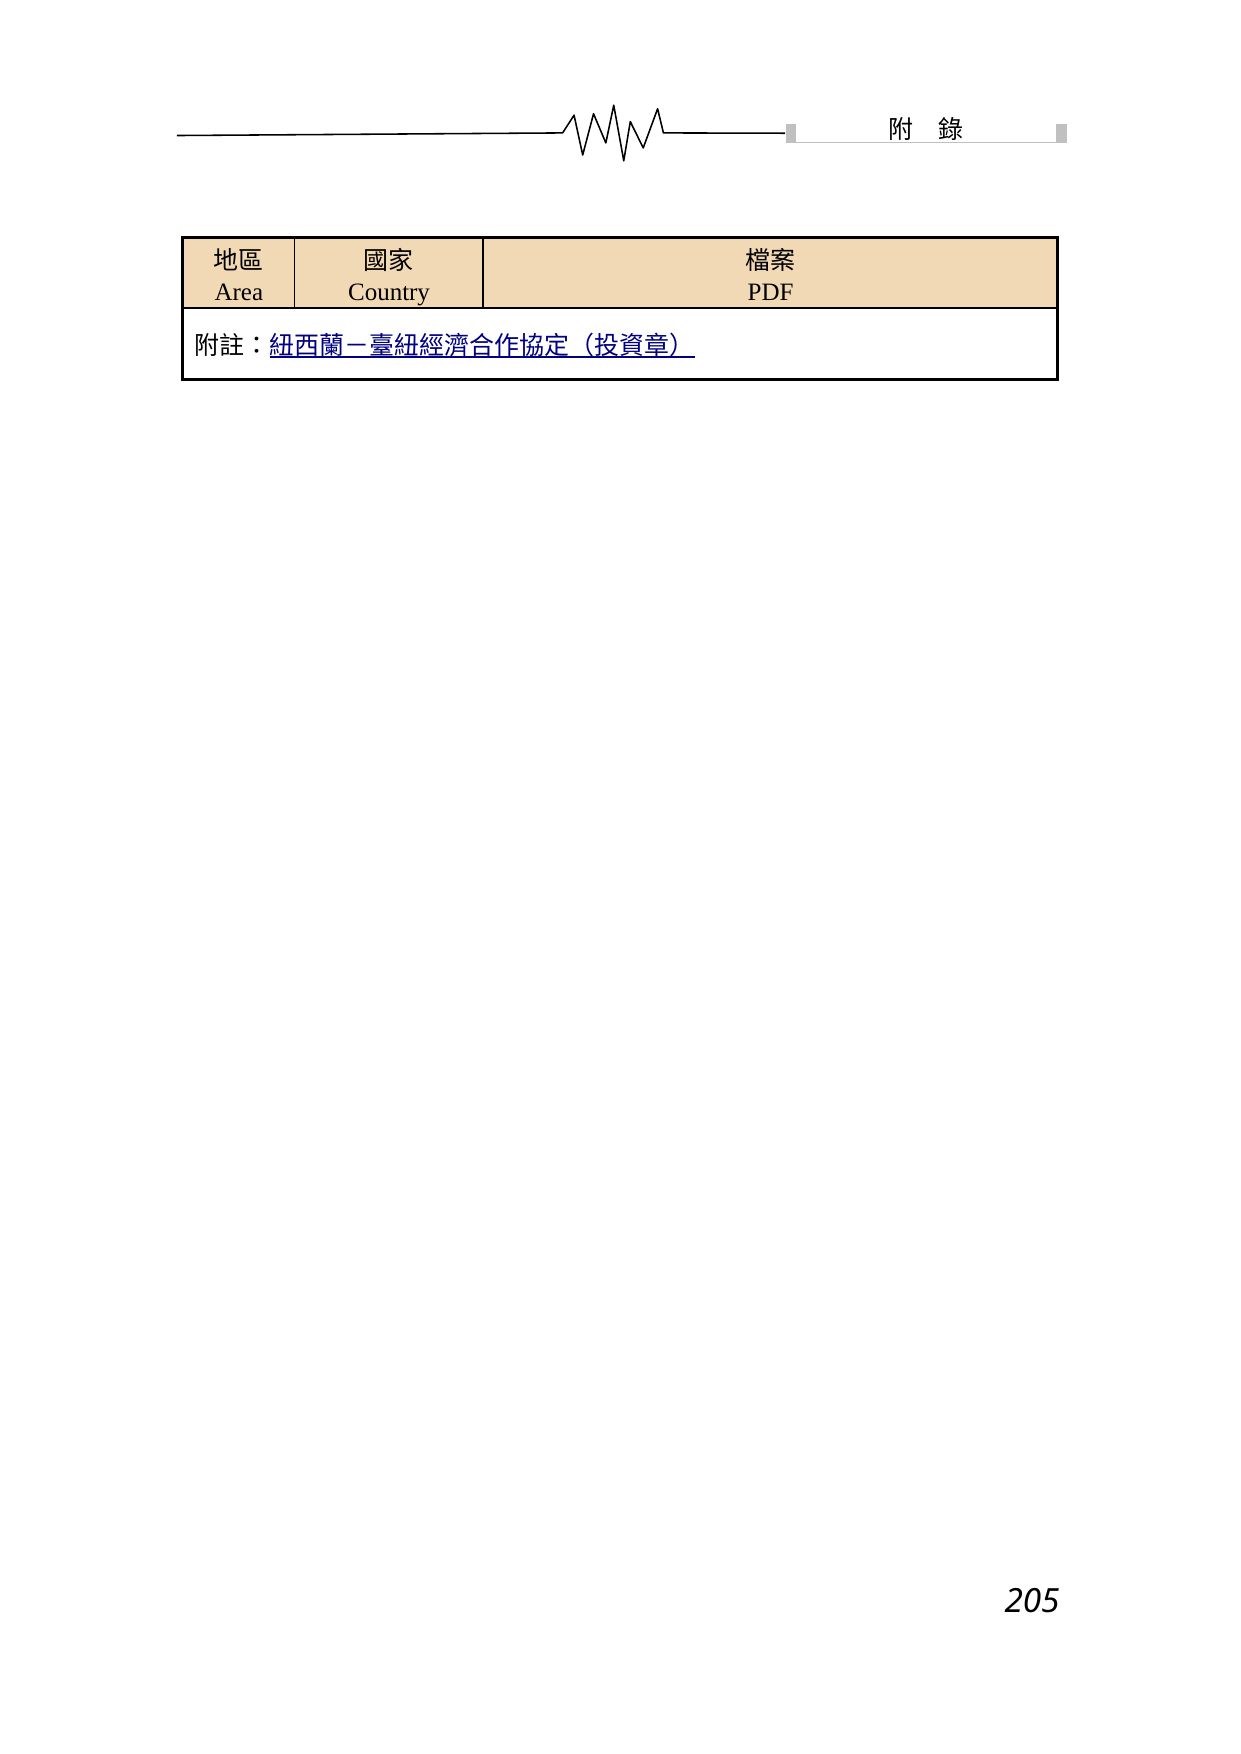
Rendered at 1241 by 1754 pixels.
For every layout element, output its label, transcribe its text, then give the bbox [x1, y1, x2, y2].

table_cell 附註：紐西蘭－臺紐經濟合作協定（投資章） [184, 309, 1056, 378]
table_header 檔案 PDF [484, 239, 1056, 307]
table_header 地區 Area [184, 239, 294, 307]
table_header 國家 Country [295, 239, 482, 307]
